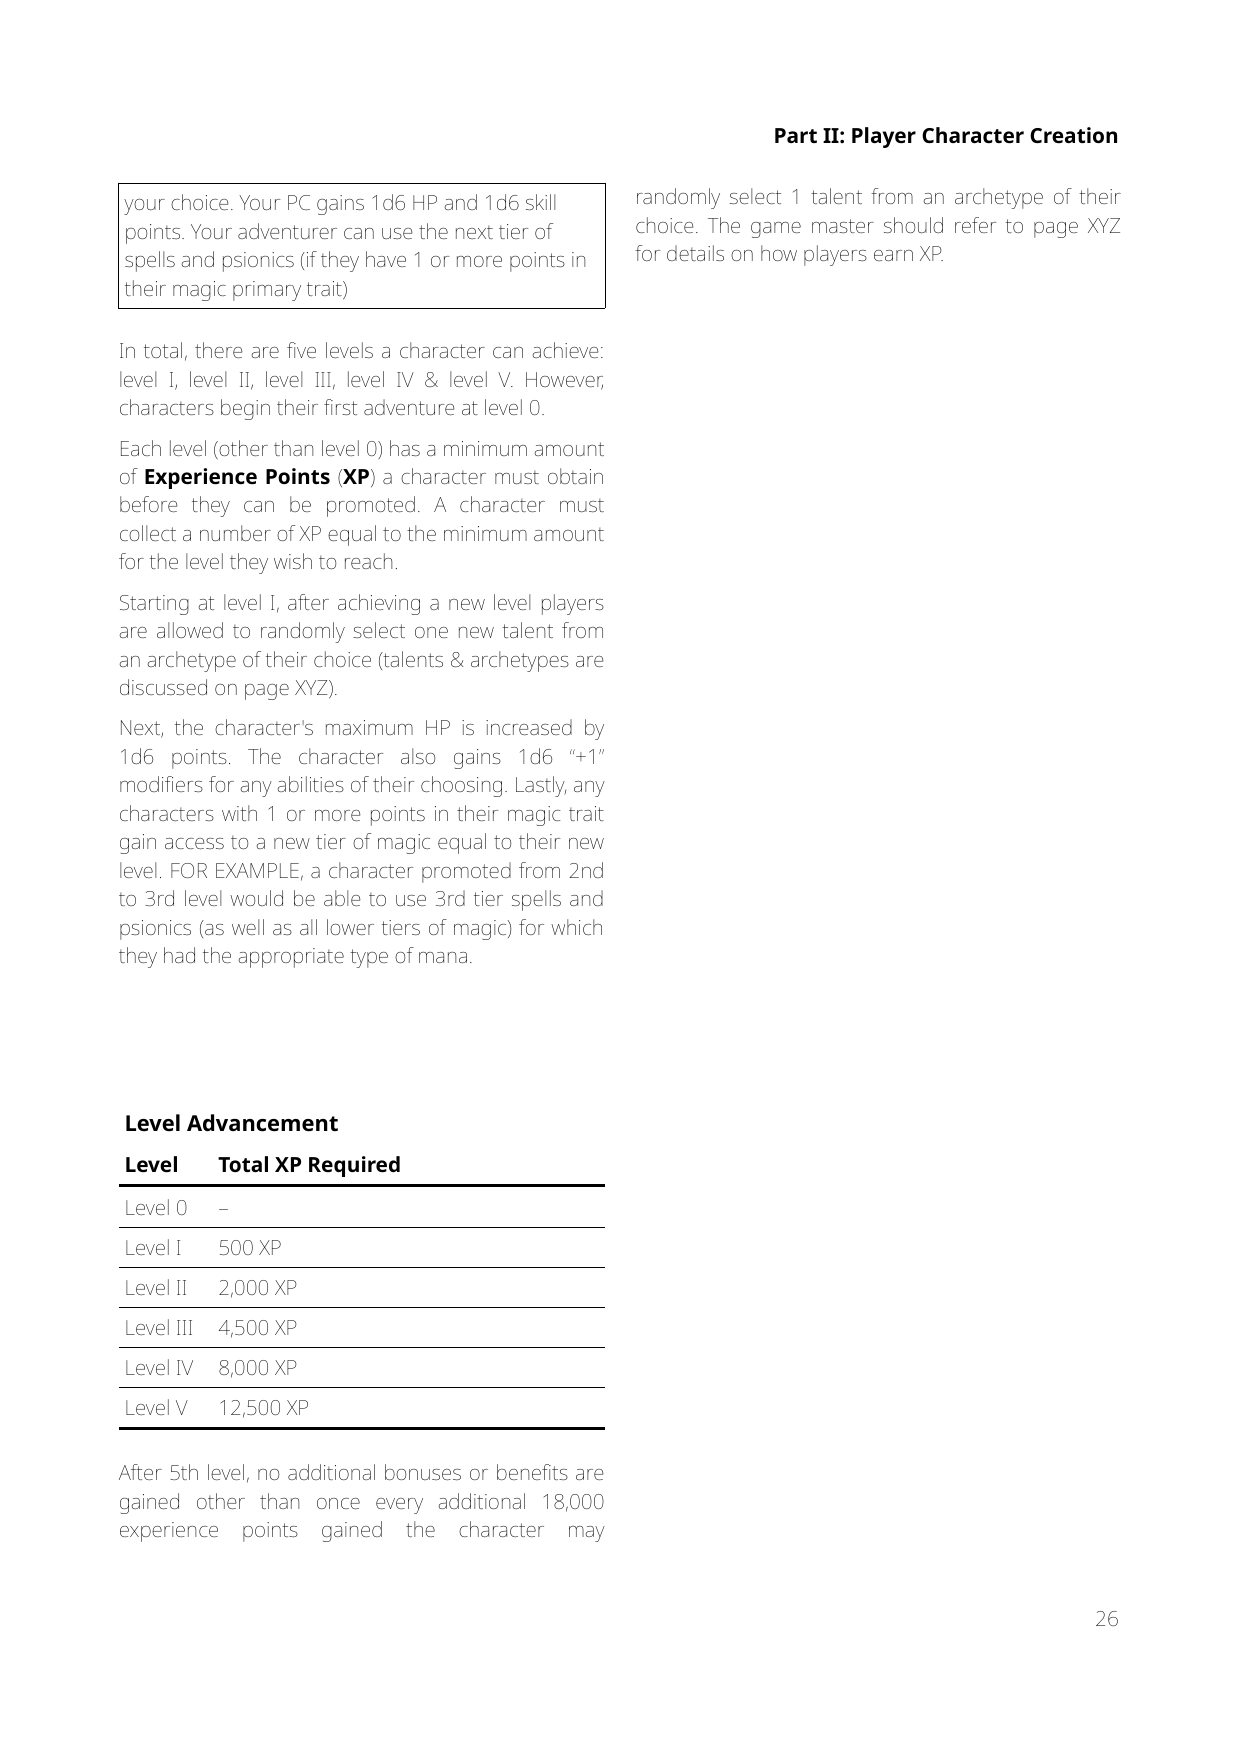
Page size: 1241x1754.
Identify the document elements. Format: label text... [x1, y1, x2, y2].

table_cell 500 XP [212, 1228, 604, 1267]
text Starting at level I, after achieving a new level players are allowed to randomly select one new talent from an archetype of their choice (talents & archetypes are discussed on page XYZ). [118, 588, 605, 702]
table_header your choice. Your PC gains 1d6 HP and 1d6 skill points. Your adventurer can use the next tier of spells and psionics (if they have 1 or more points in their magic primary trait) [119, 184, 605, 308]
table_cell Level V [119, 1388, 212, 1427]
table_cell Level [119, 1144, 212, 1184]
table_cell 12,500 XP [212, 1388, 604, 1427]
table_cell Level III [119, 1308, 212, 1347]
text In total, there are five levels a character can achieve: level I, level II, level III, level IV & level V. However, characters begin their first adventure at level 0. [118, 309, 605, 422]
text After 5th level, no additional bonuses or benefits are gained other than once every additional 18,000 experience points gained the character may [118, 1458, 605, 1544]
table_cell Level I [119, 1228, 212, 1267]
table_cell 4,500 XP [212, 1308, 604, 1347]
table_cell 8,000 XP [212, 1348, 604, 1387]
table_cell – [212, 1187, 604, 1227]
table_cell Level II [119, 1268, 212, 1307]
table_cell Level 0 [119, 1187, 212, 1227]
text Each level (other than level 0) has a minimum amount of Experience Points (XP) a character must obtain before they can be promoted. A character must collect a number of XP equal to the minimum amount for the level they wish to reach. [118, 434, 605, 576]
table_cell Level IV [119, 1348, 212, 1387]
text randomly select 1 talent from an archetype of their choice. The game master should refer to page XYZ for details on how players earn XP. [635, 182, 1122, 268]
table_cell 2,000 XP [212, 1268, 604, 1307]
table_header Level Advancement [119, 1103, 604, 1144]
text Next, the character's maximum HP is increased by 1d6 points. The character also gains 1d6 “+1” modifiers for any abilities of their choosing. Lastly, any characters with 1 or more points in their magic trait gain access to a new tier of magic equal to their new level. FOR EXAMPLE, a character promoted from 2nd to 3rd level would be able to use 3rd tier spells and psionics (as well as all lower tiers of magic) for which they had the appropriate type of mana. [118, 713, 605, 969]
table_cell Total XP Required [212, 1144, 604, 1184]
